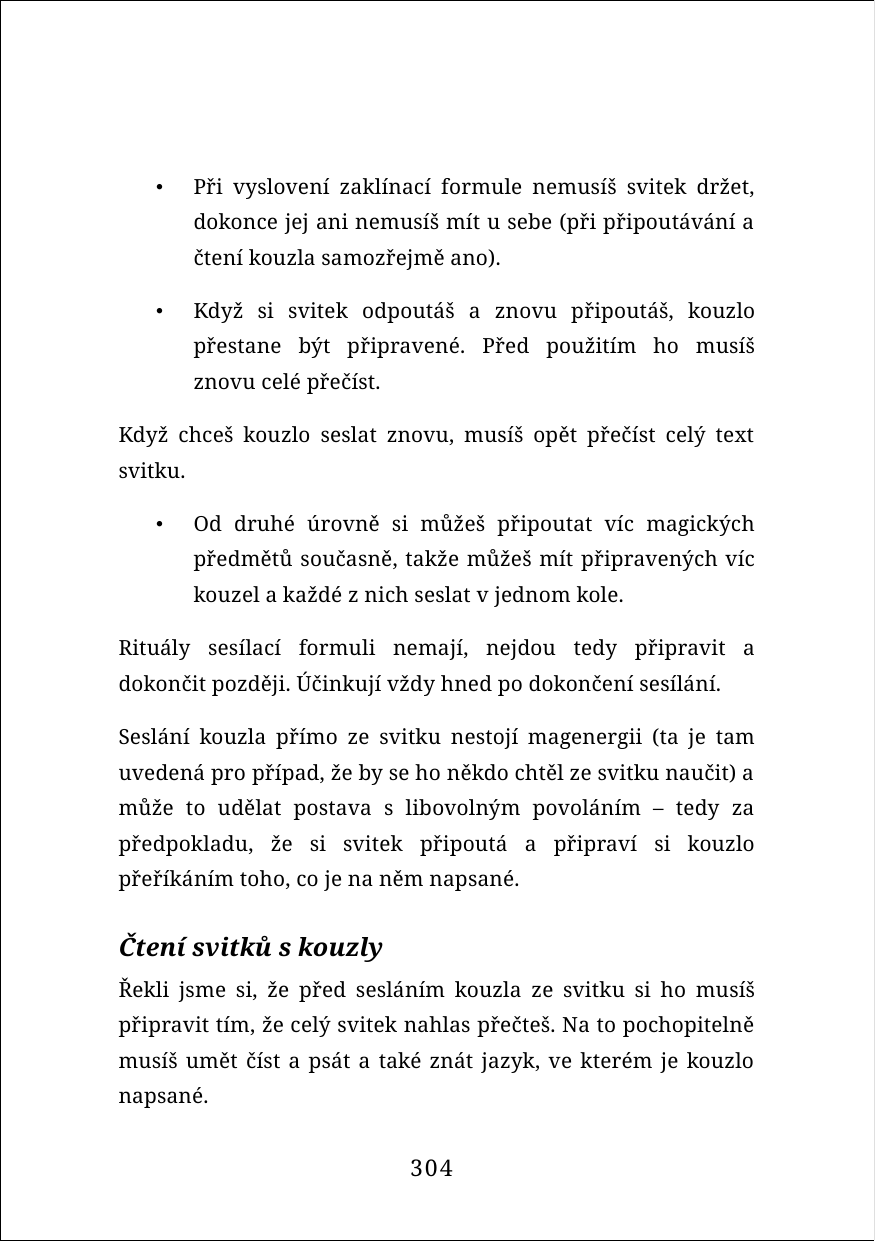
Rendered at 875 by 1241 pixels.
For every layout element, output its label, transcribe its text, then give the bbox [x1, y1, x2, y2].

text Rituály sesílací formuli nemají, nejdou tedy připravit a dokončit později. Účinkují vždy hned po dokončení sesílání. [118, 633, 756, 697]
text Když chceš kouzlo seslat znovu, musíš opět přečíst celý text svitku. [118, 420, 756, 484]
text Řekli jsme si, že před sesláním kouzla ze svitku si ho musíš připravit tím, že celý svitek nahlas přečteš. Na to pochopitelně musíš umět číst a psát a také znát jazyk, ve kterém je kouzlo napsané. [118, 975, 756, 1110]
list Při vyslovení zaklínací formule nemusíš svitek držet, dokonce jej ani nemusíš mít u sebe (při připoutávání a čtení kouzla samozřejmě ano). [156, 172, 756, 271]
list Od druhé úrovně si můžeš připoutat víc magických předmětů současně, takže můžeš mít připravených víc kouzel a každé z nich seslat v jednom kole. [156, 509, 756, 608]
text Seslání kouzla přímo ze svitku nestojí magenergii (ta je tam uvedená pro případ, že by se ho někdo chtěl ze svitku naučit) a může to udělat postava s libovolným povoláním – tedy za předpokladu, že si svitek připoutá a připraví si kouzlo přeříkáním toho, co je na něm napsané. [118, 722, 756, 893]
list Když si svitek odpoutáš a znovu připoutáš, kouzlo přestane být připravené. Před použitím ho musíš znovu celé přečíst. [156, 296, 756, 396]
subtitle Čtení svitků s kouzly [118, 929, 756, 963]
